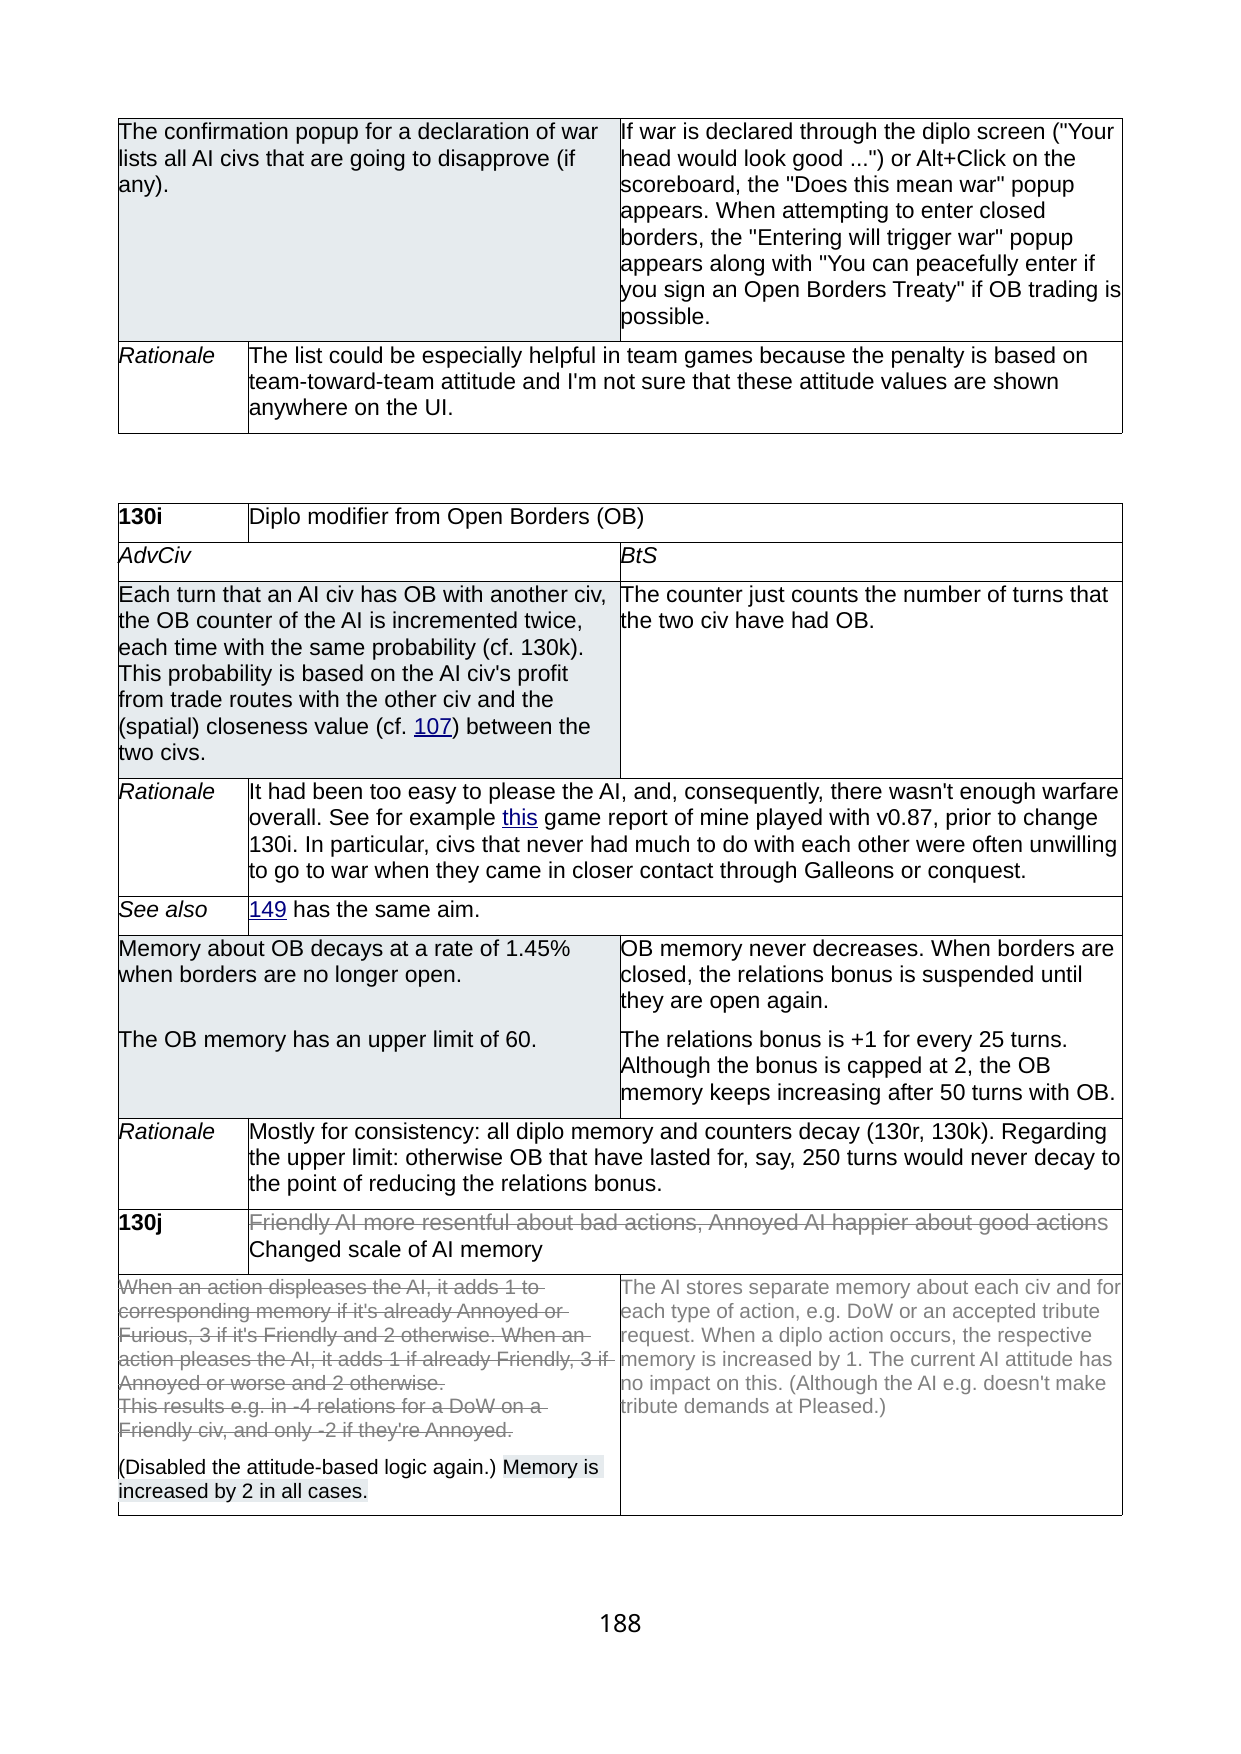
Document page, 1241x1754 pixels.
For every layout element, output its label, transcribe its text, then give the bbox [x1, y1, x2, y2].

table_cell Mostly for consistency: all diplo memory and counters decay (130r, 130k). Regarding the upper limit: otherwise OB that have lasted for, say, 250 turns would never decay to the point of reducing the relations bonus. [249, 1119, 1122, 1209]
table_cell The confirmation popup for a declaration of war lists all AI civs that are going to disapprove (if any). [119, 119, 620, 341]
table_cell Rationale [119, 779, 248, 896]
table_cell The counter just counts the number of turns that the two civ have had OB. [621, 582, 1122, 778]
table_cell The AI stores separate memory about each civ and for each type of action, e.g. DoW or an accepted tribute request. When a diplo action occurs, the respective memory is increased by 1. The current AI attitude has no impact on this. (Although the AI e.g. doesn't make tribute demands at Pleased.) [621, 1275, 1122, 1515]
table_cell Friendly AI more resentful about bad actions, Annoyed AI happier about good actions Changed scale of AI memory [249, 1210, 1122, 1274]
table_cell Each turn that an AI civ has OB with another civ, the OB counter of the AI is incremented twice, each time with the same probability (cf. 130k). This probability is based on the AI civ's profit from trade routes with the other civ and the (spatial) closeness value (cf. 107) between the two civs. [119, 582, 620, 778]
table_cell 130j [119, 1210, 248, 1274]
table_header Diplo modifier from Open Borders (OB) [249, 504, 1122, 542]
table_cell Rationale [119, 1119, 248, 1209]
table_cell It had been too easy to please the AI, and, consequently, there wasn't enough warfare overall. See for example this game report of mine played with v0.87, prior to change 130i. In particular, civs that never had much to do with each other were often unwilling to go to war when they came in closer contact through Galleons or conquest. [249, 779, 1122, 896]
table_cell Memory about OB decays at a rate of 1.45% when borders are no longer open. The OB memory has an upper limit of 60. [119, 936, 620, 1118]
table_header 130i [119, 504, 248, 542]
table_cell When an action displeases the AI, it adds 1 to corresponding memory if it's already Annoyed or Furious, 3 if it's Friendly and 2 otherwise. When an action pleases the AI, it adds 1 if already Friendly, 3 if Annoyed or worse and 2 otherwise. This results e.g. in -4 relations for a DoW on a Friendly civ, and only -2 if they're Annoyed. (Disabled the attitude-based logic again.) Memory is increased by 2 in all cases. [119, 1275, 620, 1515]
table_cell 149 has the same aim. [249, 897, 1122, 934]
table_cell OB memory never decreases. When borders are closed, the relations bonus is suspended until they are open again. The relations bonus is +1 for every 25 turns. Although the bonus is capped at 2, the OB memory keeps increasing after 50 turns with OB. [621, 936, 1122, 1118]
table_cell Rationale [119, 342, 248, 433]
table_cell BtS [621, 543, 1122, 581]
table_cell The list could be especially helpful in team games because the penalty is based on team-toward-team attitude and I'm not sure that these attitude values are shown anywhere on the UI. [249, 342, 1122, 433]
table_cell See also [119, 897, 248, 934]
table_cell If war is declared through the diplo screen ("Your head would look good ...") or Alt+Click on the scoreboard, the "Does this mean war" popup appears. When attempting to enter closed borders, the "Entering will trigger war" popup appears along with "You can peacefully enter if you sign an Open Borders Treaty" if OB trading is possible. [621, 119, 1122, 341]
table_cell AdvCiv [119, 543, 620, 581]
